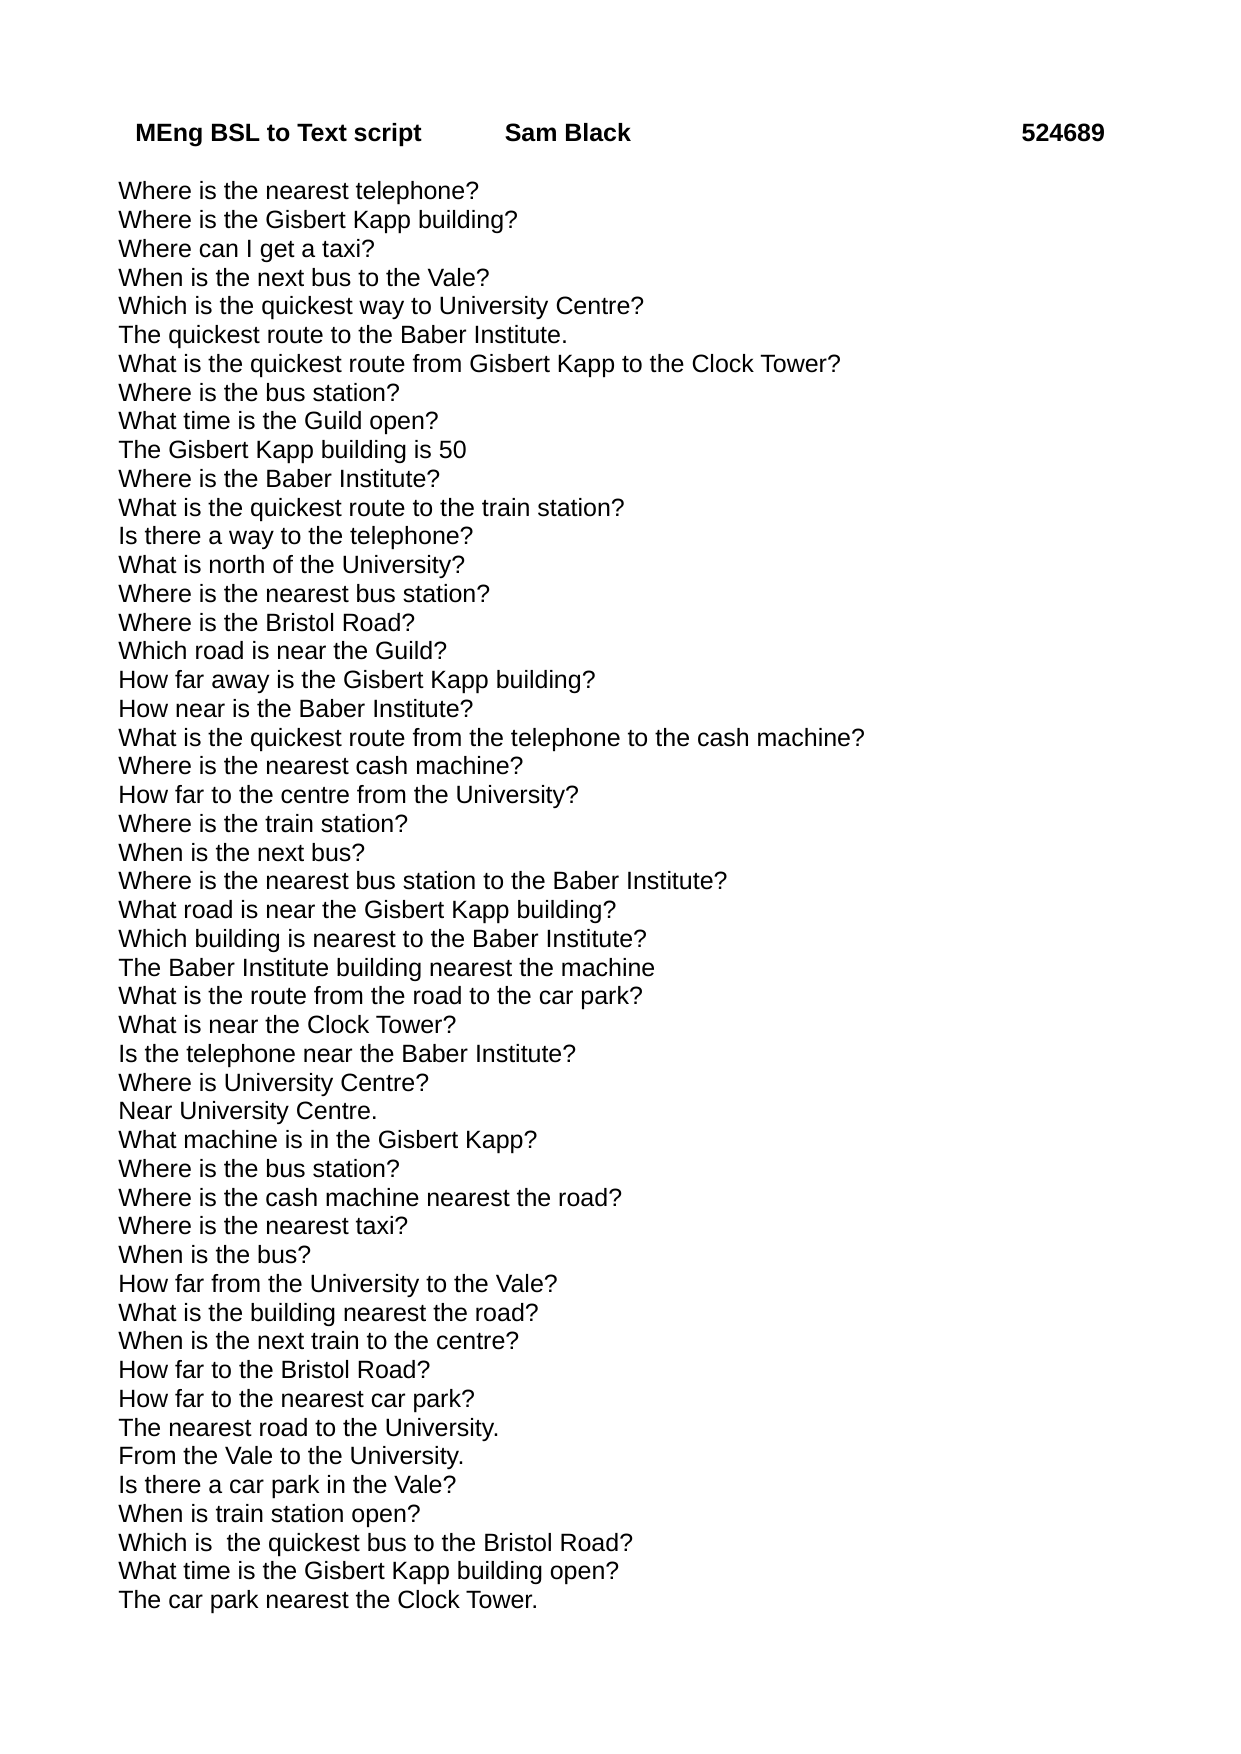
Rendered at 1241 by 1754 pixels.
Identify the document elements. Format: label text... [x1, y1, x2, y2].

text Is there a car park in the Vale? [118, 1470, 1122, 1499]
text What is north of the University? [118, 550, 1122, 579]
text Where is the nearest bus station? [118, 579, 1122, 608]
text When is the next bus to the Vale? [118, 263, 1122, 291]
text When is the bus? [118, 1240, 1122, 1269]
text Where can I get a taxi? [118, 234, 1122, 263]
text When is the next train to the centre? [118, 1326, 1122, 1355]
text Is there a way to the telephone? [118, 521, 1122, 550]
text Where is the nearest taxi? [118, 1211, 1122, 1240]
text What time is the Gisbert Kapp building open? [118, 1556, 1122, 1585]
text Is the telephone near the Baber Institute? [118, 1039, 1122, 1068]
text What time is the Guild open? [118, 406, 1122, 435]
text The car park nearest the Clock Tower. [118, 1585, 1122, 1614]
text Where is University Centre? [118, 1068, 1122, 1096]
text Near University Centre. [118, 1096, 1122, 1125]
text How near is the Baber Institute? [118, 694, 1122, 723]
text Where is the bus station? [118, 378, 1122, 406]
text What is the quickest route from Gisbert Kapp to the Clock Tower? [118, 349, 1122, 378]
text The quickest route to the Baber Institute. [118, 320, 1122, 349]
text What road is near the Gisbert Kapp building? [118, 895, 1122, 924]
text From the Vale to the University. [118, 1441, 1122, 1470]
text How far to the nearest car park? [118, 1384, 1122, 1413]
text Where is the nearest telephone? [118, 176, 1122, 205]
text The Baber Institute building nearest the machine [118, 953, 1122, 981]
text Where is the Baber Institute? [118, 464, 1122, 493]
text How far from the University to the Vale? [118, 1269, 1122, 1298]
text When is train station open? [118, 1499, 1122, 1528]
text What machine is in the Gisbert Kapp? [118, 1125, 1122, 1154]
text Which is the quickest bus to the Bristol Road? [118, 1528, 1122, 1556]
text How far away is the Gisbert Kapp building? [118, 665, 1122, 694]
text What is the quickest route from the telephone to the cash machine? [118, 723, 1122, 751]
text When is the next bus? [118, 838, 1122, 866]
text Where is the train station? [118, 809, 1122, 838]
text How far to the Bristol Road? [118, 1355, 1122, 1384]
text Where is the Gisbert Kapp building? [118, 205, 1122, 234]
text Where is the nearest cash machine? [118, 751, 1122, 780]
text Which is the quickest way to University Centre? [118, 291, 1122, 320]
text Where is the bus station? [118, 1154, 1122, 1183]
text The nearest road to the University. [118, 1413, 1122, 1441]
text Which building is nearest to the Baber Institute? [118, 924, 1122, 953]
text Which road is near the Guild? [118, 636, 1122, 665]
text What is near the Clock Tower? [118, 1010, 1122, 1039]
text Where is the nearest bus station to the Baber Institute? [118, 866, 1122, 895]
text How far to the centre from the University? [118, 780, 1122, 809]
text The Gisbert Kapp building is 50 [118, 435, 1122, 464]
text What is the route from the road to the car park? [118, 981, 1122, 1010]
text What is the building nearest the road? [118, 1298, 1122, 1326]
text Where is the cash machine nearest the road? [118, 1183, 1122, 1211]
text Where is the Bristol Road? [118, 608, 1122, 636]
text What is the quickest route to the train station? [118, 493, 1122, 521]
